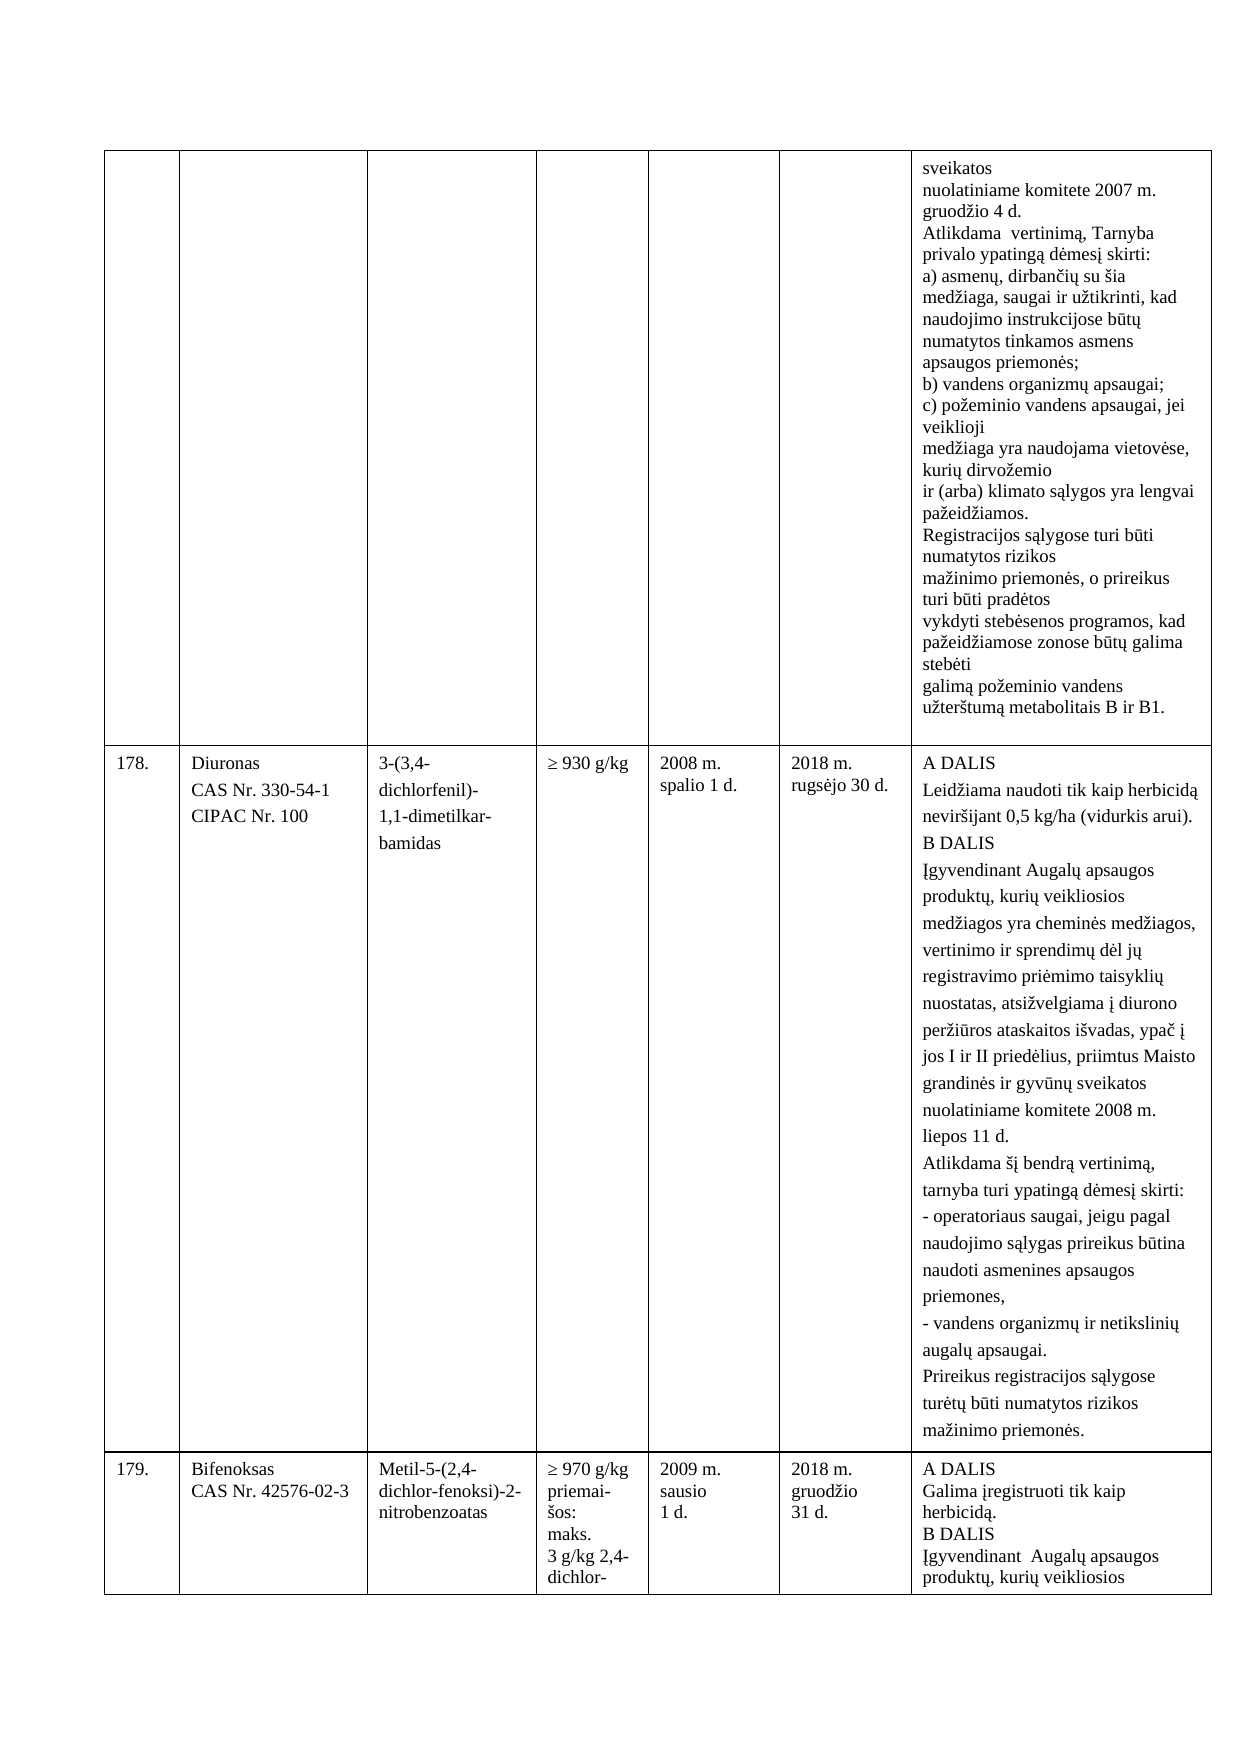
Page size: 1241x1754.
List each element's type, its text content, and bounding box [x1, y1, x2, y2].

table_cell 2018 m. gruodžio 31 d. [780, 1453, 911, 1594]
table_cell 2009 m. sausio 1 d. [649, 1453, 779, 1594]
table_cell Diuronas CAS Nr. 330-54-1 CIPAC Nr. 100 [180, 746, 367, 1451]
table_cell 179. [105, 1453, 179, 1594]
table_cell 3-(3,4-dichlorfenil)- 1,1-dimetilkar-bamidas [368, 746, 536, 1451]
table_cell Bifenoksas CAS Nr. 42576-02-3 [180, 1453, 367, 1594]
table_cell 2018 m. rugsėjo 30 d. [780, 746, 911, 1451]
table_cell A DALIS Leidžiama naudoti tik kaip herbicidą neviršijant 0,5 kg/ha (vidurkis arui). B DALIS Įgyvendinant Augalų apsaugos produktų, kurių veikliosios medžiagos yra cheminės medžiagos, vertinimo ir sprendimų dėl jų registravimo priėmimo taisyklių nuostatas, atsižvelgiama į diurono peržiūros ataskaitos išvadas, ypač į jos I ir II priedėlius, priimtus Maisto grandinės ir gyvūnų sveikatos nuolatiniame komitete 2008 m. liepos 11 d. Atlikdama šį bendrą vertinimą, tarnyba turi ypatingą dėmesį skirti: - operatoriaus saugai, jeigu pagal naudojimo sąlygas prireikus būtina naudoti asmenines apsaugos priemones, - vandens organizmų ir netikslinių augalų apsaugai. Prireikus registracijos sąlygose turėtų būti numatytos rizikos mažinimo priemonės. [912, 746, 1211, 1451]
table_cell ≥ 930 g/kg [537, 746, 648, 1451]
table_cell sveikatos nuolatiniame komitete 2007 m. gruodžio 4 d. Atlikdama vertinimą, Tarnyba privalo ypatingą dėmesį skirti: a) asmenų, dirbančių su šia medžiaga, saugai ir užtikrinti, kad naudojimo instrukcijose būtų numatytos tinkamos asmens apsaugos priemonės; b) vandens organizmų apsaugai; c) požeminio vandens apsaugai, jei veiklioji medžiaga yra naudojama vietovėse, kurių dirvožemio ir (arba) klimato sąlygos yra lengvai pažeidžiamos. Registracijos sąlygose turi būti numatytos rizikos mažinimo priemonės, o prireikus turi būti pradėtos vykdyti stebėsenos programos, kad pažeidžiamose zonose būtų galima stebėti galimą požeminio vandens užterštumą metabolitais B ir B1. [912, 151, 1211, 745]
table_cell [105, 151, 179, 745]
table_cell ≥ 970 g/kg priemai-šos: maks. 3 g/kg 2,4-dichlor- [537, 1453, 648, 1594]
table_cell [649, 151, 779, 745]
table_cell 178. [105, 746, 179, 1451]
table_cell [537, 151, 648, 745]
table_cell [368, 151, 536, 745]
table_cell [780, 151, 911, 745]
table_cell Metil-5-(2,4-dichlor-fenoksi)-2-nitrobenzoatas [368, 1453, 536, 1594]
table_cell 2008 m. spalio 1 d. [649, 746, 779, 1451]
table_cell A DALIS Galima įregistruoti tik kaip herbicidą. B DALIS Įgyvendinant Augalų apsaugos produktų, kurių veikliosios [912, 1453, 1211, 1594]
table_cell [180, 151, 367, 745]
